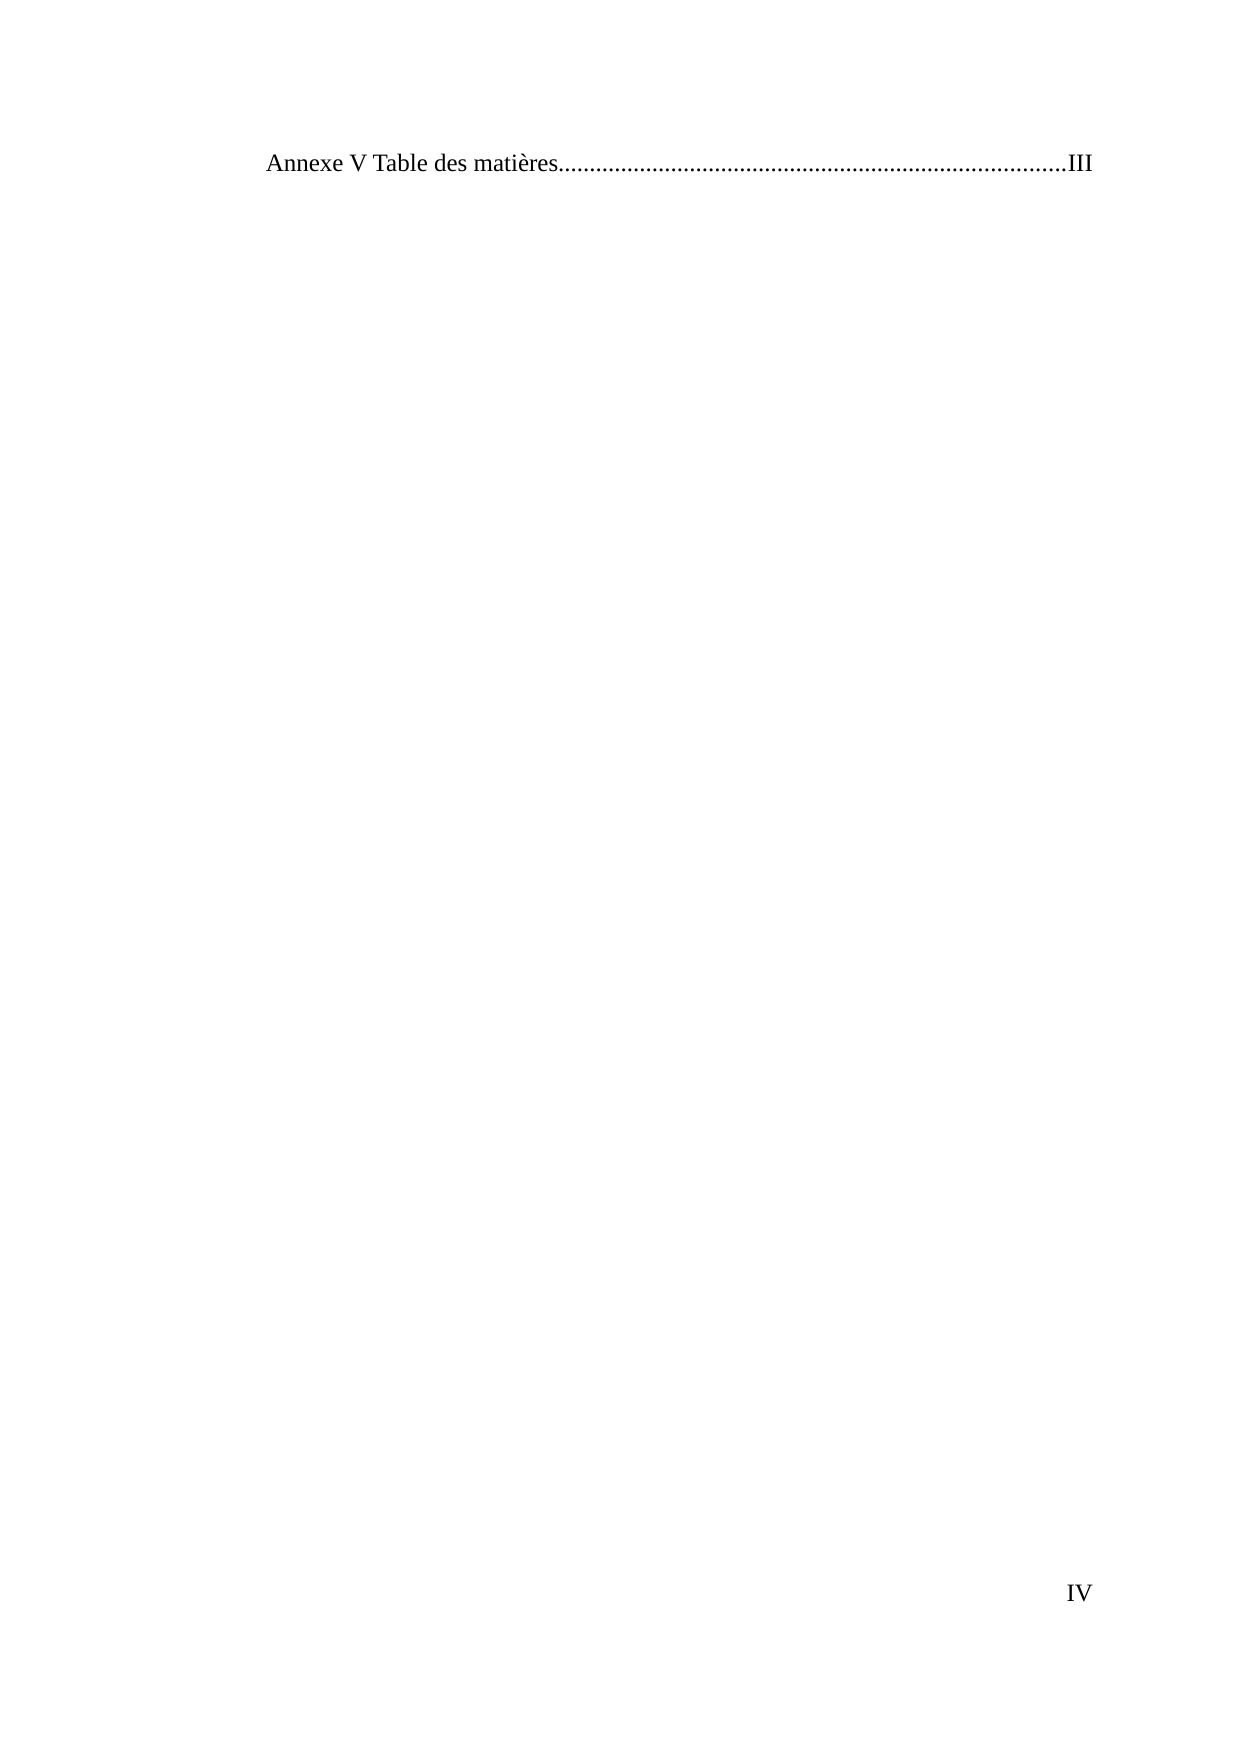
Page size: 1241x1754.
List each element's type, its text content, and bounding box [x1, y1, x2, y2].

text Annexe V Table des matières III [266, 148, 1093, 176]
